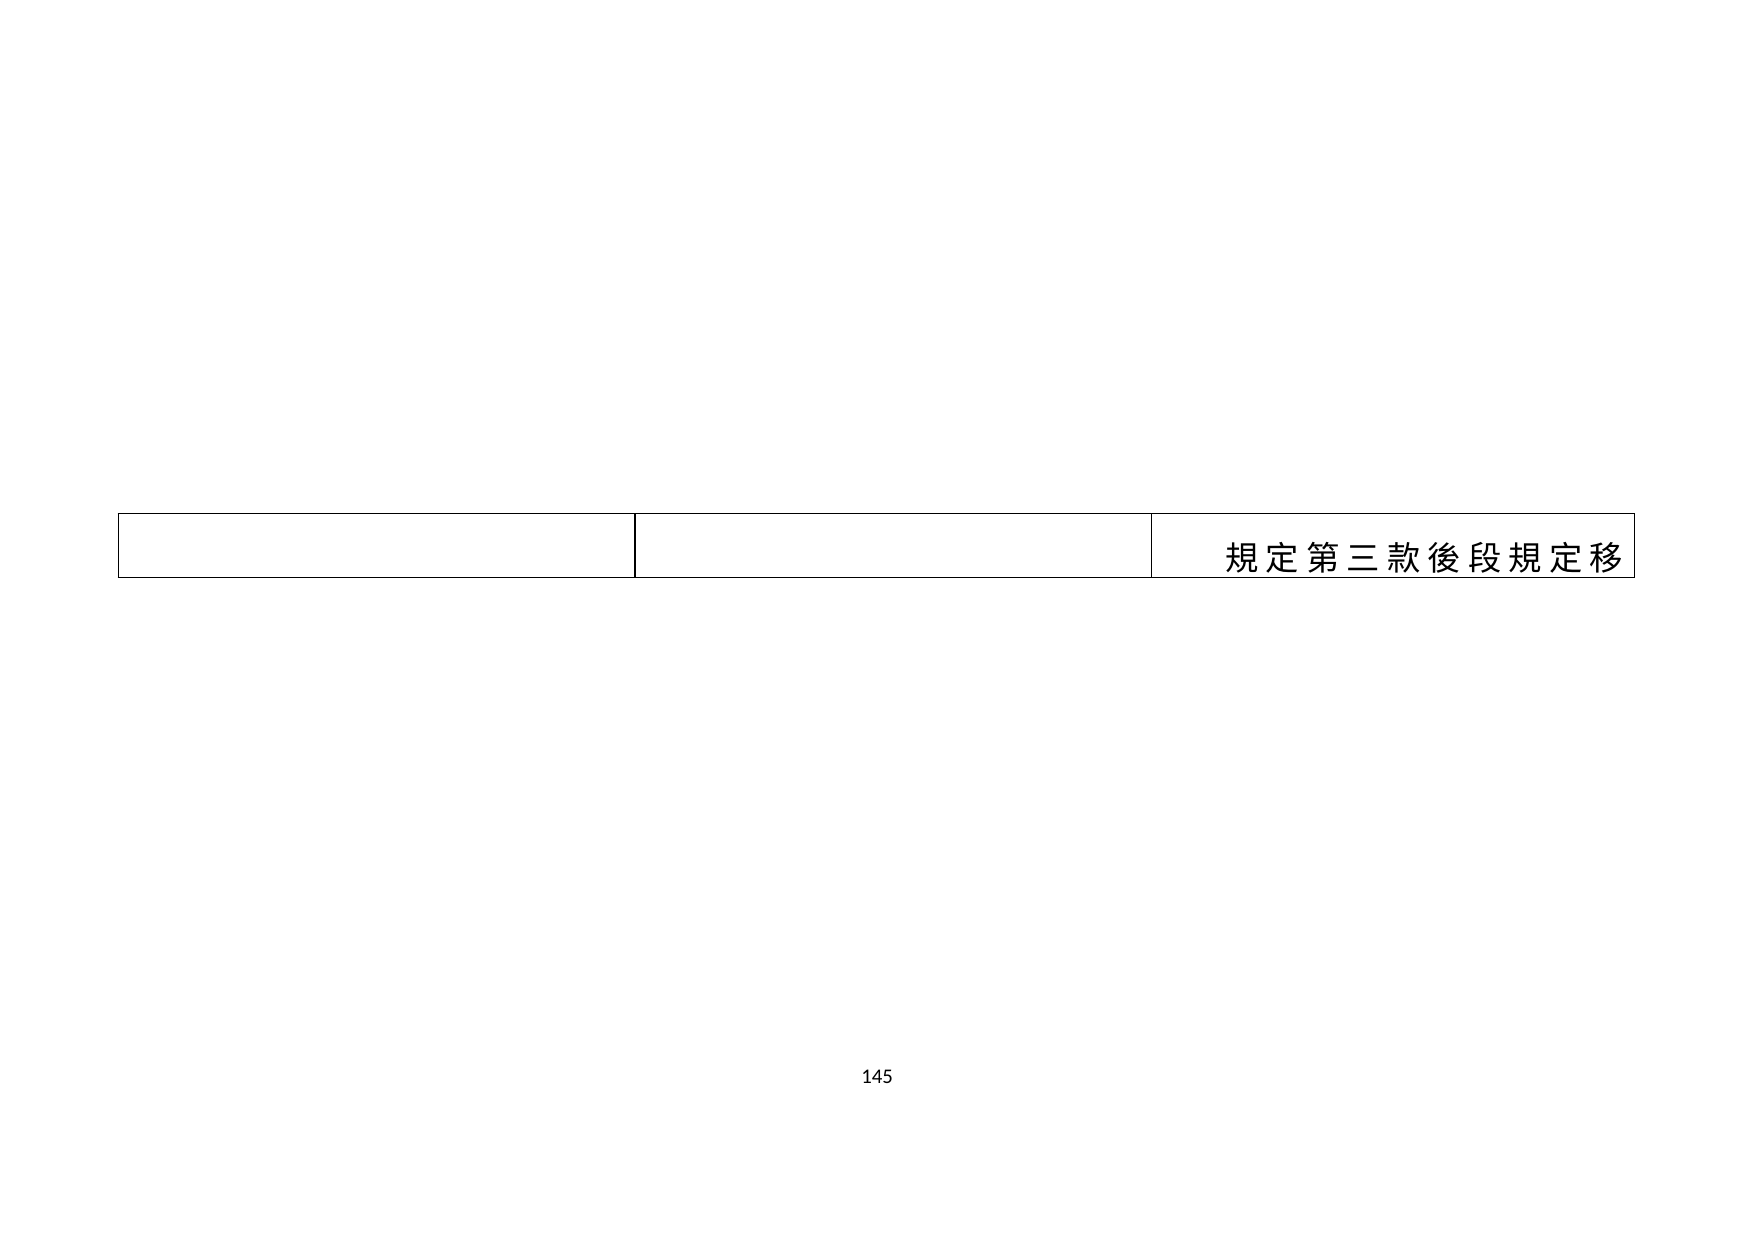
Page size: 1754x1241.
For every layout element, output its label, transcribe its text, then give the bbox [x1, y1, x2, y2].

table_cell 規定第三款後段規定移 [1152, 514, 1634, 577]
table_cell [636, 514, 1151, 577]
table_cell [119, 514, 634, 577]
